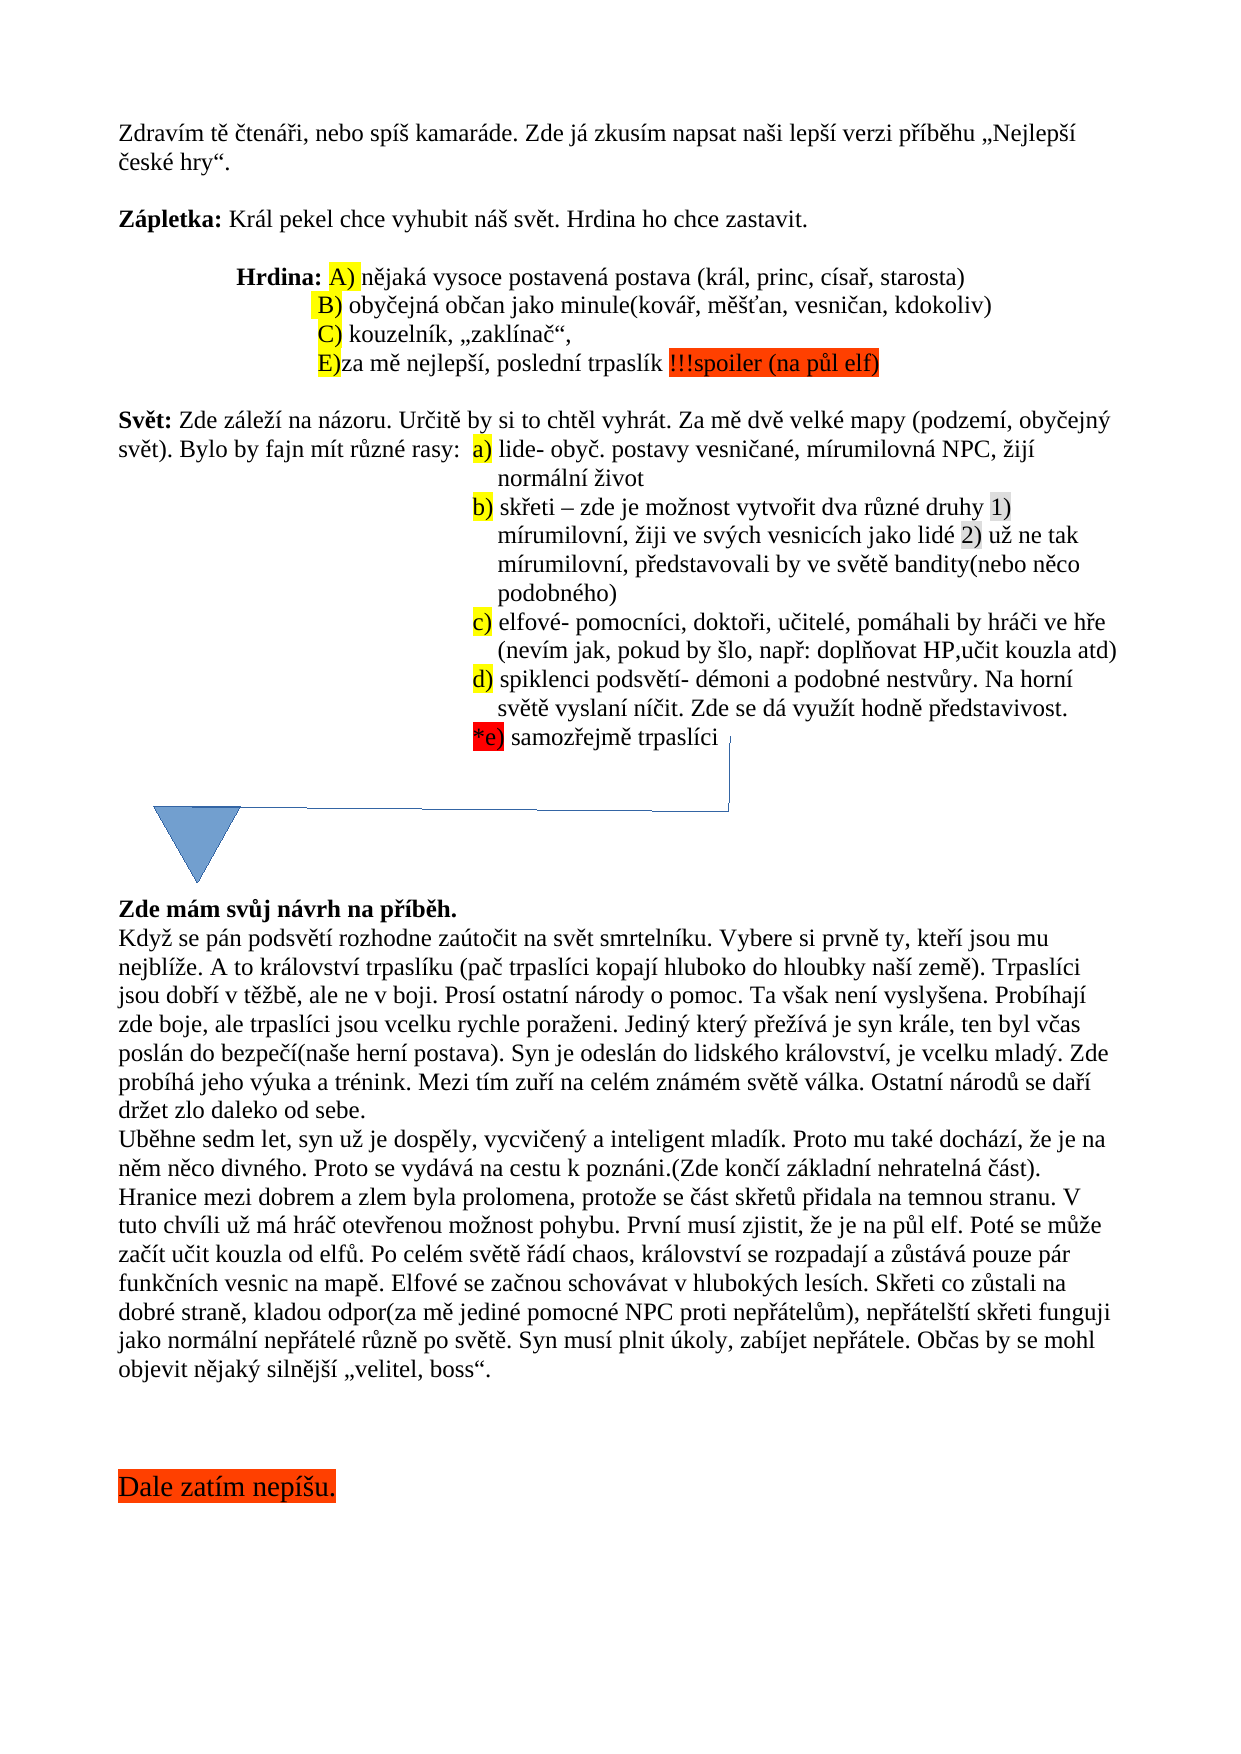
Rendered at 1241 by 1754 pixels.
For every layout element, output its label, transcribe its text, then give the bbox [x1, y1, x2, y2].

text B) obyčejná občan jako minule(kovář, měšťan, vesničan, kdokoliv) [118, 291, 1122, 319]
text C) kouzelník, „zaklínač“, [118, 319, 1122, 348]
text Dale zatím nepíšu. [118, 1469, 1122, 1503]
text Zde mám svůj návrh na příběh. [118, 894, 1122, 923]
text b) skřeti – zde je možnost vytvořit dva různé druhy 1) mírumilovní, žiji ve svých vesnicích jako lidé 2) už ne tak mírumilovní, představovali by ve světě bandity(nebo něco podobného) [118, 492, 1122, 607]
text Uběhne sedm let, syn už je dospěly, vycvičený a inteligent mladík. Proto mu také dochází, že je na něm něco divného. Proto se vydává na cestu k poznáni.(Zde končí základní nehratelná část). Hranice mezi dobrem a zlem byla prolomena, protože se část skřetů přidala na temnou stranu. V tuto chvíli už má hráč otevřenou možnost pohybu. První musí zjistit, že je na půl elf. Poté se může začít učit kouzla od elfů. Po celém světě řádí chaos, království se rozpadají a zůstává pouze pár funkčních vesnic na mapě. Elfové se začnou schovávat v hlubokých lesích. Skřeti co zůstali na dobré straně, kladou odpor(za mě jediné pomocné NPC proti nepřátelům), nepřátelští skřeti funguji jako normální nepřátelé různě po světě. Syn musí plnit úkoly, zabíjet nepřátele. Občas by se mohl objevit nějaký silnější „velitel, boss“. [118, 1124, 1122, 1383]
text Zápletka: Král pekel chce vyhubit náš svět. Hrdina ho chce zastavit. [118, 204, 1122, 233]
text Hrdina: A) nějaká vysoce postavená postava (král, princ, císař, starosta) [118, 262, 1122, 291]
text Když se pán podsvětí rozhodne zaútočit na svět smrtelníku. Vybere si prvně ty, kteří jsou mu nejblíže. A to království trpaslíku (pač trpaslíci kopají hluboko do hloubky naší země). Trpaslíci jsou dobří v těžbě, ale ne v boji. Prosí ostatní národy o pomoc. Ta však není vyslyšena. Probíhají zde boje, ale trpaslíci jsou vcelku rychle poraženi. Jediný který přežívá je syn krále, ten byl včas poslán do bezpečí(naše herní postava). Syn je odeslán do lidského království, je vcelku mladý. Zde probíhá jeho výuka a trénink. Mezi tím zuří na celém známém světě válka. Ostatní národů se daří držet zlo daleko od sebe. [118, 923, 1122, 1124]
text c) elfové- pomocníci, doktoři, učitelé, pomáhali by hráči ve hře (nevím jak, pokud by šlo, např: doplňovat HP,učit kouzla atd) [118, 607, 1122, 664]
text Svět: Zde záleží na názoru. Určitě by si to chtěl vyhrát. Za mě dvě velké mapy (podzemí, obyčejný svět). Bylo by fajn mít různé rasy: a) lide- obyč. postavy vesničané, mírumilovná NPC, žijí normální život [118, 406, 1122, 492]
text Zdravím tě čtenáři, nebo spíš kamaráde. Zde já zkusím napsat naši lepší verzi příběhu „Nejlepší české hry“. [118, 118, 1122, 176]
text E)za mě nejlepší, poslední trpaslík !!!spoiler (na půl elf) [118, 348, 1122, 377]
text d) spiklenci podsvětí- démoni a podobné nestvůry. Na horní světě vyslaní níčit. Zde se dá využít hodně představivost. [118, 664, 1122, 722]
text *e) samozřejmě trpaslíci [118, 722, 1122, 751]
